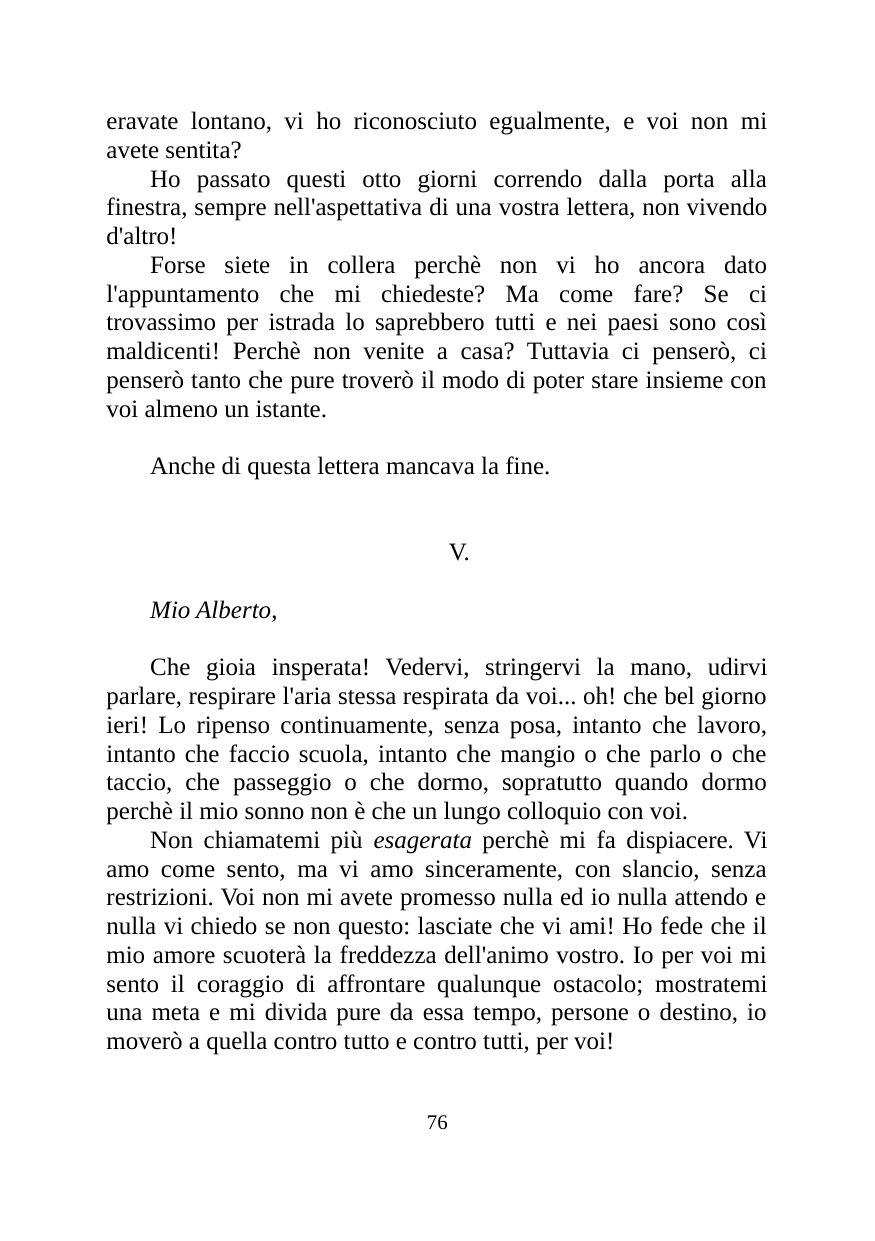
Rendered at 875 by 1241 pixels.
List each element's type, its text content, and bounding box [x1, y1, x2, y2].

text Anche di questa lettera mancava la fine. [106, 451, 768, 480]
text Che gioia insperata! Vedervi, stringervi la mano, udirvi parlare, respirare l'aria stessa respirata da voi... oh! che bel giorno ieri! Lo ripenso continuamente, senza posa, intanto che lavoro, intanto che faccio scuola, intanto che mangio o che parlo o che taccio, che passeggio o che dormo, sopratutto quando dormo perchè il mio sonno non è che un lungo colloquio con voi. [106, 652, 768, 825]
text Forse siete in collera perchè non vi ho ancora dato l'appuntamento che mi chiedeste? Ma come fare? Se ci trovassimo per istrada lo saprebbero tutti e nei paesi sono così maldicenti! Perchè non venite a casa? Tuttavia ci penserò, ci penserò tanto che pure troverò il modo di poter stare insieme con voi almeno un istante. [106, 250, 768, 422]
text V. [106, 537, 768, 566]
text eravate lontano, vi ho riconosciuto egualmente, e voi non mi avete sentita? [106, 106, 768, 164]
text Ho passato questi otto giorni correndo dalla porta alla finestra, sempre nell'aspettativa di una vostra lettera, non vivendo d'altro! [106, 164, 768, 250]
text Non chiamatemi più esagerata perchè mi fa dispiacere. Vi amo come sento, ma vi amo sinceramente, con slancio, senza restrizioni. Voi non mi avete promesso nulla ed io nulla attendo e nulla vi chiedo se non questo: lasciate che vi ami! Ho fede che il mio amore scuoterà la freddezza dell'animo vostro. Io per voi mi sento il coraggio di affrontare qualunque ostacolo; mostratemi una meta e mi divida pure da essa tempo, persone o destino, io moverò a quella contro tutto e contro tutti, per voi! [106, 825, 768, 1055]
text Mio Alberto, [106, 595, 768, 624]
